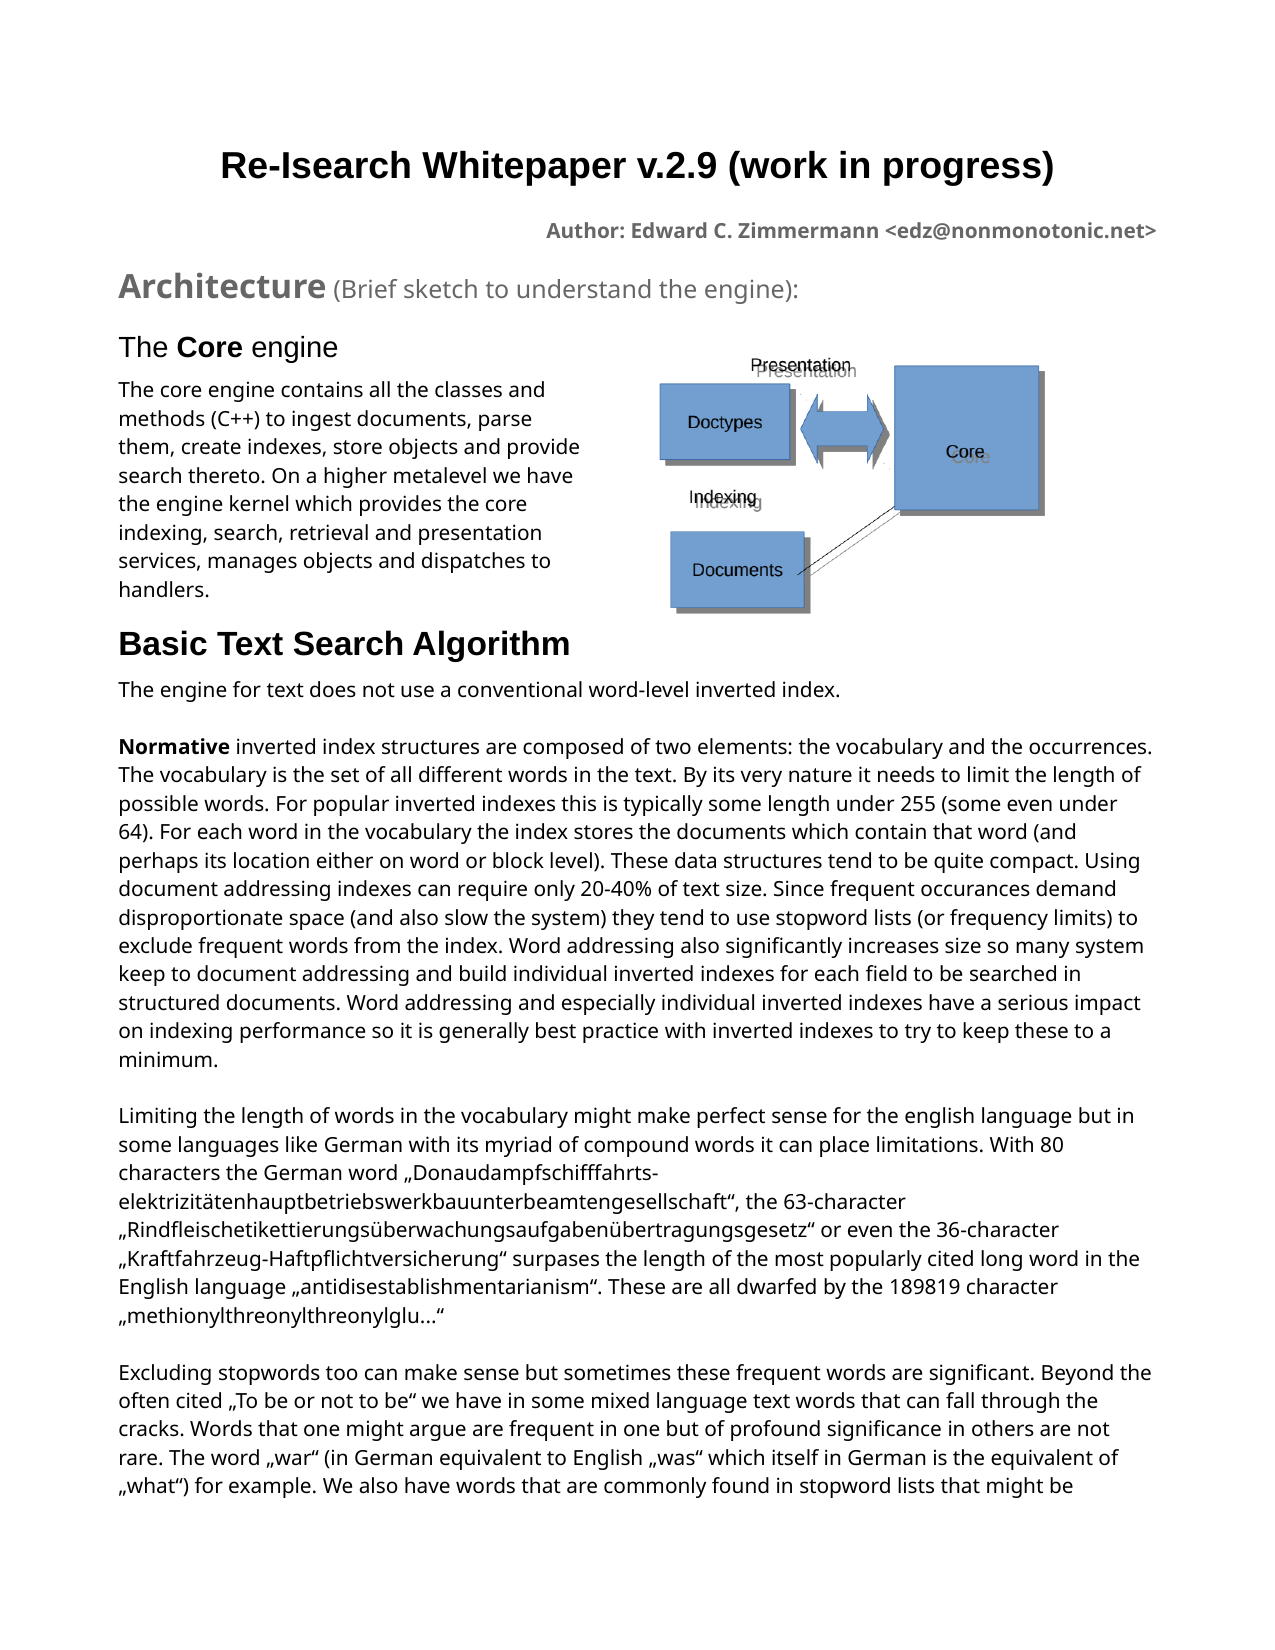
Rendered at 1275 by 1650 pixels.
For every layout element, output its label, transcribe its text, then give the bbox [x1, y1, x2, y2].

text Excluding stopwords too can make sense but sometimes these frequent words are significant. Beyond the often cited „To be or not to be“ we have in some mixed language text words that can fall through the cracks. Words that one might argue are frequent in one but of profound significance in others are not rare. The word „war“ (in German equivalent to English „was“ which itself in German is the equivalent of „what“) for example. We also have words that are commonly found in stopword lists that might be [118, 1358, 1157, 1500]
text Architecture (Brief sketch to understand the engine): [118, 263, 1157, 309]
subtitle [1105, 329, 1157, 363]
text Author: Edward C. Zimmermann <edz@nonmonotonic.net> [118, 216, 1157, 244]
subtitle [1105, 624, 1157, 663]
text Limiting the length of words in the vocabulary might make perfect sense for the english language but in some languages like German with its myriad of compound words it can place limitations. With 80 characters the German word „Donaudampfschifffahrts-elektrizitätenhauptbetriebswerkbauunterbeamtengesellschaft“, the 63-character „Rindfleischetikettierungsüberwachungsaufgabenübertragungsgesetz“ or even the 36-character „Kraftfahrzeug-Haftpflichtversicherung“ surpases the length of the most popularly cited long word in the English language „antidisestablishmentarianism“. These are all dwarfed by the 189819 character „methionylthreonylthreonylglu...“ [118, 1102, 1157, 1329]
text [1105, 376, 1157, 603]
text Normative inverted index structures are composed of two elements: the vocabulary and the occurrences. The vocabulary is the set of all different words in the text. By its very nature it needs to limit the length of possible words. For popular inverted indexes this is typically some length under 255 (some even under 64). For each word in the vocabulary the index stores the documents which contain that word (and perhaps its location either on word or block level). These data structures tend to be quite compact. Using document addressing indexes can require only 20-40% of text size. Since frequent occurances demand disproportionate space (and also slow the system) they tend to use stopword lists (or frequency limits) to exclude frequent words from the index. Word addressing also significantly increases size so many system keep to document addressing and build individual inverted indexes for each field to be searched in structured documents. Word addressing and especially individual inverted indexes have a serious impact on indexing performance so it is generally best practice with inverted indexes to try to keep these to a minimum. [118, 732, 1157, 1073]
subtitle The Core engine [118, 329, 588, 363]
picture [588, 308, 1105, 672]
text The core engine contains all the classes and methods (C++) to ingest documents, parse them, create indexes, store objects and provide search thereto. On a higher metalevel we have the engine kernel which provides the core indexing, search, retrieval and presentation services, manages objects and dispatches to handlers. [118, 376, 588, 603]
text The engine for text does not use a conventional word-level inverted index. [118, 675, 1157, 703]
subtitle Basic Text Search Algorithm [118, 624, 588, 663]
